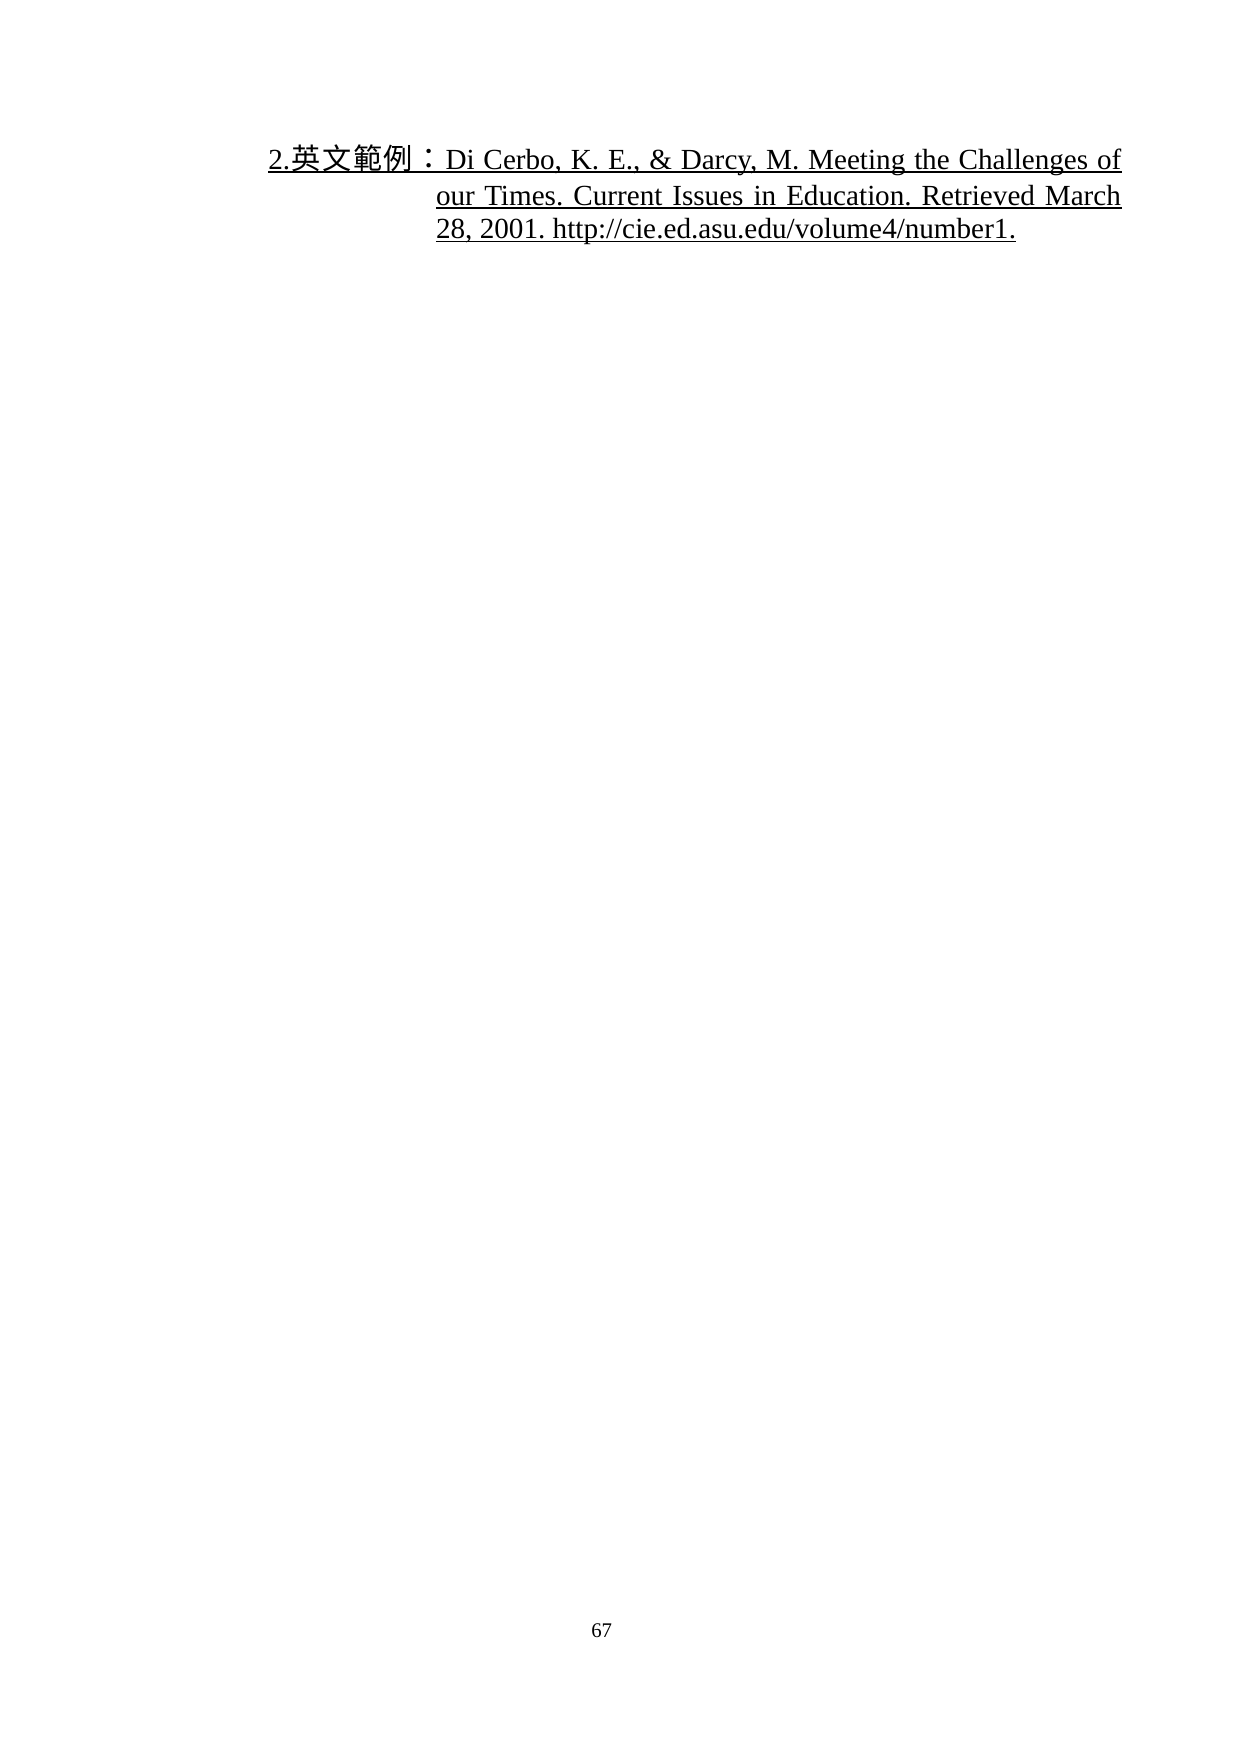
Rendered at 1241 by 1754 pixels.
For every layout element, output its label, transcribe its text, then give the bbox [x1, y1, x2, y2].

text 2.英文範例：Di Cerbo, K. E., & Darcy, M. Meeting the Challenges of [268, 136, 1122, 171]
text our Times. Current Issues in Education. Retrieved March 28, 2001. http://cie.ed.asu.edu/volume4/number1. [268, 173, 1122, 245]
